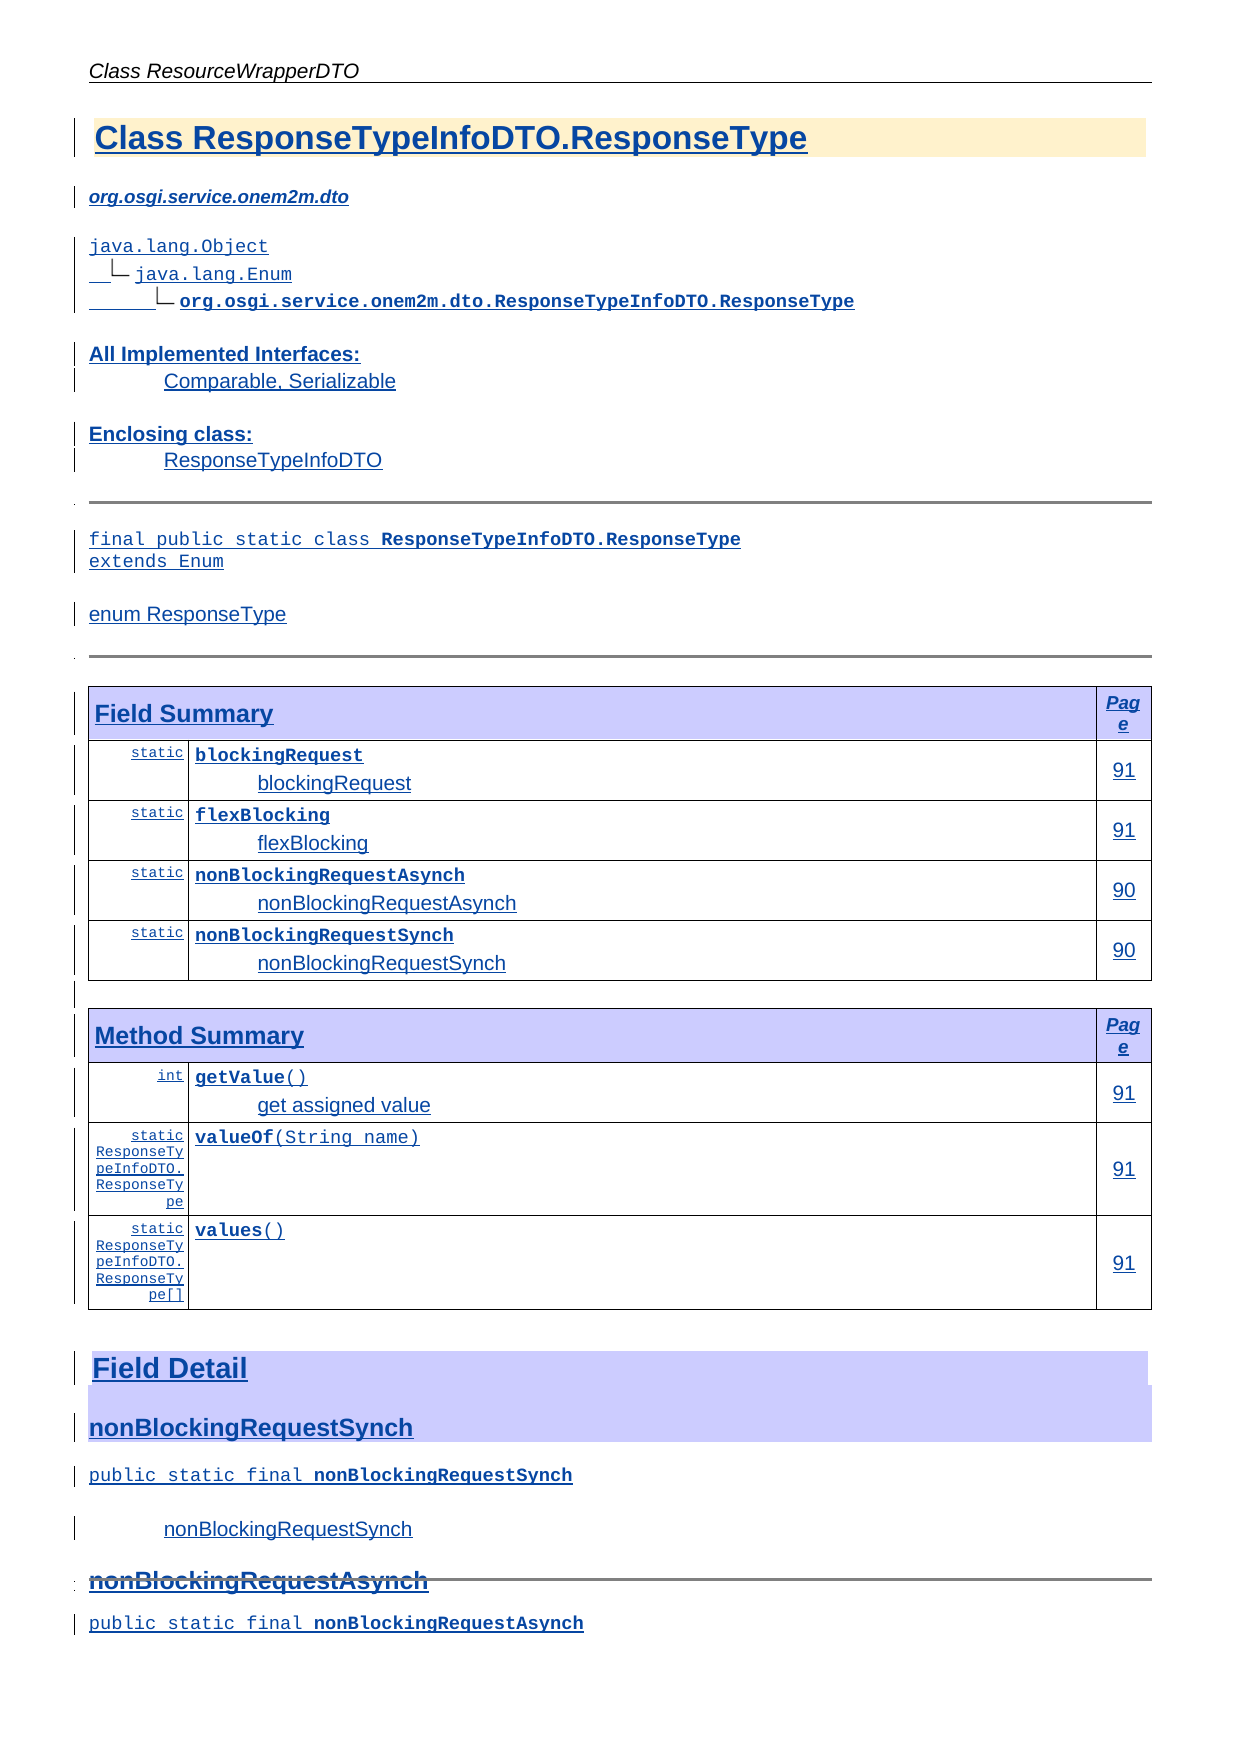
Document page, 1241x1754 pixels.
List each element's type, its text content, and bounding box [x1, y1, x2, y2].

table_cell static [89, 741, 188, 799]
table_header Page [1097, 687, 1151, 739]
table_cell values() [189, 1216, 1096, 1309]
table_cell static ResponseTypeInfoDTO.ResponseType[] [89, 1216, 188, 1309]
text org.osgi.service.onem2m.dto.ResponseTypeInfoDTO.ResponseType [88, 286, 1152, 313]
text extends Enum [88, 551, 1152, 573]
table_cell [1097, 921, 1151, 979]
subtitle Class ResponseTypeInfoDTO.ResponseType [94, 118, 1146, 157]
text java.lang.Enum [88, 258, 1152, 286]
table_cell static [89, 861, 188, 919]
table_cell [1097, 1216, 1151, 1309]
text ResponseTypeInfoDTO [163, 448, 1152, 472]
table_cell static ResponseTypeInfoDTO.ResponseType [89, 1123, 188, 1215]
table_header Method Summary [89, 1009, 1096, 1062]
text final public static class ResponseTypeInfoDTO.ResponseType [88, 530, 1152, 551]
table_cell static [89, 801, 188, 859]
text Comparable, Serializable [163, 368, 1152, 392]
text java.lang.Object [88, 237, 1152, 258]
picture [111, 258, 135, 280]
table_cell static [89, 921, 188, 979]
table_cell nonBlockingRequestAsynch nonBlockingRequestAsynch [189, 861, 1096, 919]
table_cell int [89, 1063, 188, 1122]
text enum ResponseType [88, 602, 1152, 626]
table_cell flexBlocking flexBlocking [189, 801, 1096, 859]
table_cell [1097, 801, 1151, 859]
table_cell getValue() get assigned value [189, 1063, 1096, 1122]
subtitle All Implemented Interfaces: [88, 342, 1152, 366]
subtitle Enclosing class: [88, 422, 1152, 446]
table_cell [1097, 1123, 1151, 1215]
subtitle Field Detail [92, 1351, 1148, 1385]
text public static final nonBlockingRequestAsynch [88, 1614, 1152, 1635]
picture [156, 285, 180, 308]
text nonBlockingRequestSynch [163, 1516, 1152, 1540]
table_cell [1097, 1063, 1151, 1122]
table_header Field Summary [89, 687, 1096, 739]
table_header Page [1097, 1009, 1151, 1062]
table_cell [1097, 861, 1151, 919]
table_cell valueOf(String name) [189, 1123, 1096, 1215]
subtitle nonBlockingRequestSynch [88, 1413, 1152, 1442]
text public static final nonBlockingRequestSynch [88, 1466, 1152, 1487]
table_cell nonBlockingRequestSynch nonBlockingRequestSynch [189, 921, 1096, 979]
text org.osgi.service.onem2m.dto [88, 186, 1152, 208]
table_cell [1097, 741, 1151, 799]
table_cell blockingRequest blockingRequest [189, 741, 1096, 799]
